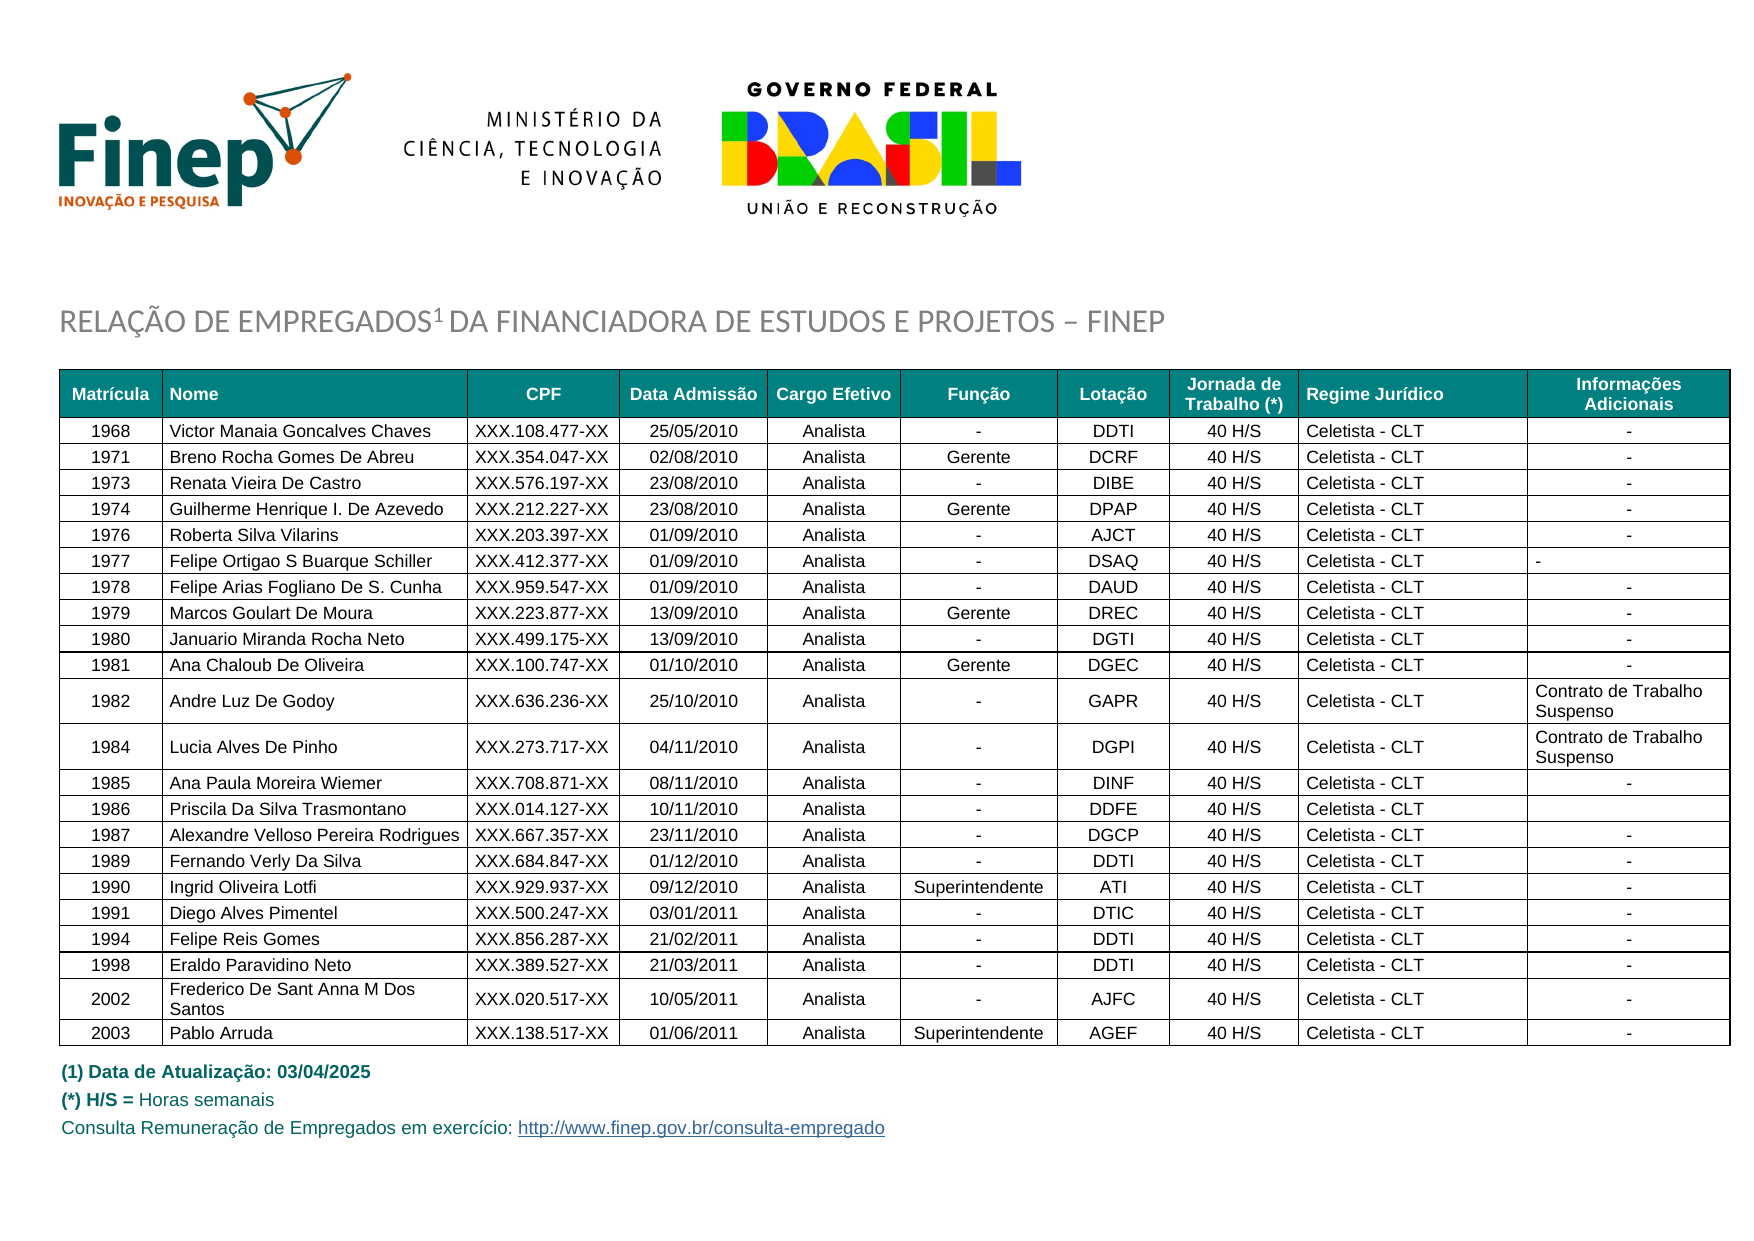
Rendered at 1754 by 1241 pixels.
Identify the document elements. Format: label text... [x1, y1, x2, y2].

table_header Jornada de Trabalho (*) [1170, 370, 1298, 417]
table_cell XXX.212.227-XX [468, 496, 619, 521]
table_cell XXX.389.527-XX [468, 953, 619, 977]
table_cell DREC [1058, 600, 1169, 625]
table_cell DAUD [1058, 574, 1169, 599]
table_cell Analista [768, 600, 900, 625]
table_cell 1978 [60, 574, 162, 599]
table_cell 23/08/2010 [620, 470, 767, 495]
table_cell 40 H/S [1170, 900, 1298, 925]
table_cell Analista [768, 679, 900, 723]
table_header Regime Jurídico [1299, 370, 1527, 417]
table_cell 40 H/S [1170, 953, 1298, 977]
table_cell Gerente [901, 444, 1057, 469]
table_cell Celetista - CLT [1299, 444, 1527, 469]
table_cell - [1528, 522, 1729, 547]
table_cell 25/10/2010 [620, 679, 767, 723]
table_cell XXX.929.937-XX [468, 874, 619, 899]
table_cell XXX.203.397-XX [468, 522, 619, 547]
table_cell Celetista - CLT [1299, 1020, 1527, 1045]
table_cell Analista [768, 822, 900, 847]
table_cell - [901, 979, 1057, 1019]
table_cell - [901, 679, 1057, 723]
table_cell AGEF [1058, 1020, 1169, 1045]
table_cell - [1528, 496, 1729, 521]
table_cell Celetista - CLT [1299, 724, 1527, 769]
table_cell Contrato de Trabalho Suspenso [1528, 724, 1729, 769]
table_cell DDTI [1058, 953, 1169, 977]
table_cell - [901, 418, 1057, 443]
table_cell 1989 [60, 848, 162, 873]
table_cell Celetista - CLT [1299, 496, 1527, 521]
table_cell Celetista - CLT [1299, 926, 1527, 951]
table_cell 40 H/S [1170, 626, 1298, 651]
table_cell 1991 [60, 900, 162, 925]
table_cell Celetista - CLT [1299, 418, 1527, 443]
table_cell 40 H/S [1170, 926, 1298, 951]
table_cell Analista [768, 1020, 900, 1045]
table_cell 1987 [60, 822, 162, 847]
table_cell Analista [768, 953, 900, 977]
table_header Informações Adicionais [1528, 370, 1729, 417]
table_cell 2002 [60, 979, 162, 1019]
table_cell DSAQ [1058, 548, 1169, 573]
table_cell 1982 [60, 679, 162, 723]
table_cell 40 H/S [1170, 418, 1298, 443]
table_cell 02/08/2010 [620, 444, 767, 469]
table_cell DGEC [1058, 653, 1169, 677]
table_cell - [1528, 444, 1729, 469]
table_cell - [901, 822, 1057, 847]
table_cell 40 H/S [1170, 1020, 1298, 1045]
table_cell Guilherme Henrique I. De Azevedo [163, 496, 467, 521]
table_cell 1986 [60, 796, 162, 821]
table_cell Celetista - CLT [1299, 822, 1527, 847]
table_header Matrícula [60, 370, 162, 417]
table_cell 1998 [60, 953, 162, 977]
table_cell Celetista - CLT [1299, 653, 1527, 677]
table_cell 2003 [60, 1020, 162, 1045]
table_cell Analista [768, 874, 900, 899]
table_header Função [901, 370, 1057, 417]
table_cell Celetista - CLT [1299, 953, 1527, 977]
table_cell 40 H/S [1170, 796, 1298, 821]
table_cell Gerente [901, 653, 1057, 677]
table_cell XXX.667.357-XX [468, 822, 619, 847]
table_header Cargo Efetivo [768, 370, 900, 417]
table_cell DTIC [1058, 900, 1169, 925]
table_cell Roberta Silva Vilarins [163, 522, 467, 547]
table_cell - [901, 574, 1057, 599]
table_cell Eraldo Paravidino Neto [163, 953, 467, 977]
table_cell 40 H/S [1170, 574, 1298, 599]
table_cell 25/05/2010 [620, 418, 767, 443]
table_cell Analista [768, 979, 900, 1019]
table_cell XXX.020.517-XX [468, 979, 619, 1019]
table_cell 21/03/2011 [620, 953, 767, 977]
table_cell 1968 [60, 418, 162, 443]
table_header CPF [468, 370, 619, 417]
table_cell 40 H/S [1170, 979, 1298, 1019]
table_cell - [1528, 600, 1729, 625]
table_cell - [1528, 979, 1729, 1019]
table_cell 1994 [60, 926, 162, 951]
table_cell 1976 [60, 522, 162, 547]
table_cell Celetista - CLT [1299, 796, 1527, 821]
table_cell 01/06/2011 [620, 1020, 767, 1045]
table_cell 23/08/2010 [620, 496, 767, 521]
table_cell GAPR [1058, 679, 1169, 723]
table_cell DGCP [1058, 822, 1169, 847]
table_cell Analista [768, 653, 900, 677]
table_cell Celetista - CLT [1299, 900, 1527, 925]
table_cell 40 H/S [1170, 679, 1298, 723]
table_cell Ana Paula Moreira Wiemer [163, 770, 467, 795]
table_cell Celetista - CLT [1299, 626, 1527, 651]
table_cell AJCT [1058, 522, 1169, 547]
table_cell 40 H/S [1170, 470, 1298, 495]
table_cell Analista [768, 574, 900, 599]
table_header Lotação [1058, 370, 1169, 417]
table_cell Gerente [901, 600, 1057, 625]
table_cell Alexandre Velloso Pereira Rodrigues [163, 822, 467, 847]
table_cell - [1528, 874, 1729, 899]
table_cell - [1528, 900, 1729, 925]
table_cell XXX.500.247-XX [468, 900, 619, 925]
table_cell 1977 [60, 548, 162, 573]
table_cell XXX.014.127-XX [468, 796, 619, 821]
table_cell DDTI [1058, 848, 1169, 873]
table_cell 08/11/2010 [620, 770, 767, 795]
table_cell Analista [768, 470, 900, 495]
table_cell - [901, 548, 1057, 573]
table_cell [1528, 796, 1729, 821]
table_cell Celetista - CLT [1299, 848, 1527, 873]
table_cell XXX.100.747-XX [468, 653, 619, 677]
table_cell Ana Chaloub De Oliveira [163, 653, 467, 677]
table_header Data Admissão [620, 370, 767, 417]
table_cell 01/09/2010 [620, 548, 767, 573]
table_cell 01/10/2010 [620, 653, 767, 677]
table_cell 1990 [60, 874, 162, 899]
table_cell Felipe Ortigao S Buarque Schiller [163, 548, 467, 573]
table_cell Analista [768, 496, 900, 521]
table_cell Analista [768, 770, 900, 795]
table_cell Ingrid Oliveira Lotfi [163, 874, 467, 899]
table_cell Analista [768, 926, 900, 951]
table_cell Victor Manaia Goncalves Chaves [163, 418, 467, 443]
table_cell Celetista - CLT [1299, 470, 1527, 495]
table_cell 23/11/2010 [620, 822, 767, 847]
table_cell AJFC [1058, 979, 1169, 1019]
table_cell - [901, 848, 1057, 873]
table_cell - [901, 770, 1057, 795]
table_cell XXX.708.871-XX [468, 770, 619, 795]
table_cell Celetista - CLT [1299, 600, 1527, 625]
table_cell Superintendente [901, 1020, 1057, 1045]
table_cell - [1528, 626, 1729, 651]
table_cell Marcos Goulart De Moura [163, 600, 467, 625]
table_cell Celetista - CLT [1299, 548, 1527, 573]
table_cell DIBE [1058, 470, 1169, 495]
table_cell - [901, 522, 1057, 547]
table_cell Analista [768, 444, 900, 469]
table_cell XXX.856.287-XX [468, 926, 619, 951]
table_cell Fernando Verly Da Silva [163, 848, 467, 873]
table_cell XXX.636.236-XX [468, 679, 619, 723]
table_cell 40 H/S [1170, 600, 1298, 625]
table_cell - [1528, 548, 1729, 573]
table_cell Analista [768, 418, 900, 443]
table_cell Celetista - CLT [1299, 574, 1527, 599]
table_cell 1984 [60, 724, 162, 769]
table_cell Analista [768, 548, 900, 573]
table_cell Celetista - CLT [1299, 679, 1527, 723]
table_cell Celetista - CLT [1299, 979, 1527, 1019]
table_cell 09/12/2010 [620, 874, 767, 899]
table_cell XXX.959.547-XX [468, 574, 619, 599]
table_cell DCRF [1058, 444, 1169, 469]
table_cell Analista [768, 626, 900, 651]
table_cell 13/09/2010 [620, 626, 767, 651]
table_cell - [1528, 770, 1729, 795]
table_cell Lucia Alves De Pinho [163, 724, 467, 769]
table_cell 40 H/S [1170, 822, 1298, 847]
table_cell 40 H/S [1170, 496, 1298, 521]
table_cell Analista [768, 522, 900, 547]
table_cell Analista [768, 796, 900, 821]
table_cell - [901, 626, 1057, 651]
table_cell 10/05/2011 [620, 979, 767, 1019]
table_cell - [1528, 822, 1729, 847]
table_cell DDFE [1058, 796, 1169, 821]
table_cell - [901, 953, 1057, 977]
table_cell - [1528, 653, 1729, 677]
table_cell 01/09/2010 [620, 574, 767, 599]
table_cell Celetista - CLT [1299, 874, 1527, 899]
table_cell XXX.354.047-XX [468, 444, 619, 469]
table_cell 04/11/2010 [620, 724, 767, 769]
table_cell Superintendente [901, 874, 1057, 899]
table_cell 01/12/2010 [620, 848, 767, 873]
table_cell DGTI [1058, 626, 1169, 651]
table_cell Analista [768, 848, 900, 873]
table_cell - [1528, 848, 1729, 873]
table_cell Analista [768, 900, 900, 925]
table_cell - [901, 900, 1057, 925]
table_cell Contrato de Trabalho Suspenso [1528, 679, 1729, 723]
table_cell - [1528, 418, 1729, 443]
table_cell Felipe Arias Fogliano De S. Cunha [163, 574, 467, 599]
table_cell - [901, 926, 1057, 951]
table_cell 01/09/2010 [620, 522, 767, 547]
table_cell Andre Luz De Godoy [163, 679, 467, 723]
table_cell Januario Miranda Rocha Neto [163, 626, 467, 651]
table_cell - [1528, 926, 1729, 951]
table_cell 1973 [60, 470, 162, 495]
table_cell - [1528, 574, 1729, 599]
table_cell Renata Vieira De Castro [163, 470, 467, 495]
table_cell 40 H/S [1170, 770, 1298, 795]
table_cell 40 H/S [1170, 653, 1298, 677]
table_header Nome [163, 370, 467, 417]
table_cell 40 H/S [1170, 522, 1298, 547]
table_cell XXX.684.847-XX [468, 848, 619, 873]
table_cell Pablo Arruda [163, 1020, 467, 1045]
table_cell 1974 [60, 496, 162, 521]
table_cell Celetista - CLT [1299, 770, 1527, 795]
table_cell 40 H/S [1170, 548, 1298, 573]
table_cell Priscila Da Silva Trasmontano [163, 796, 467, 821]
table_cell DDTI [1058, 418, 1169, 443]
table_cell - [901, 796, 1057, 821]
table_cell 40 H/S [1170, 444, 1298, 469]
table_cell Diego Alves Pimentel [163, 900, 467, 925]
table_cell Breno Rocha Gomes De Abreu [163, 444, 467, 469]
table_cell 40 H/S [1170, 874, 1298, 899]
table_cell Celetista - CLT [1299, 522, 1527, 547]
table_cell - [1528, 470, 1729, 495]
table_cell 40 H/S [1170, 848, 1298, 873]
table_cell XXX.108.477-XX [468, 418, 619, 443]
table_cell 21/02/2011 [620, 926, 767, 951]
table_cell 1971 [60, 444, 162, 469]
table_cell Gerente [901, 496, 1057, 521]
table_cell XXX.499.175-XX [468, 626, 619, 651]
table_cell 1981 [60, 653, 162, 677]
table_cell - [1528, 953, 1729, 977]
table_cell XXX.273.717-XX [468, 724, 619, 769]
table_cell - [901, 724, 1057, 769]
table_cell XXX.576.197-XX [468, 470, 619, 495]
table_cell XXX.412.377-XX [468, 548, 619, 573]
table_cell XXX.138.517-XX [468, 1020, 619, 1045]
table_cell - [901, 470, 1057, 495]
table_cell 10/11/2010 [620, 796, 767, 821]
table_cell Frederico De Sant Anna M Dos Santos [163, 979, 467, 1019]
table_cell - [1528, 1020, 1729, 1045]
table_cell 1985 [60, 770, 162, 795]
table_cell Felipe Reis Gomes [163, 926, 467, 951]
table_cell Analista [768, 724, 900, 769]
table_cell DINF [1058, 770, 1169, 795]
table_cell 1980 [60, 626, 162, 651]
table_cell DDTI [1058, 926, 1169, 951]
table_cell DPAP [1058, 496, 1169, 521]
table_cell XXX.223.877-XX [468, 600, 619, 625]
table_cell 40 H/S [1170, 724, 1298, 769]
table_cell DGPI [1058, 724, 1169, 769]
table_cell 03/01/2011 [620, 900, 767, 925]
table_cell ATI [1058, 874, 1169, 899]
table_cell 1979 [60, 600, 162, 625]
table_cell 13/09/2010 [620, 600, 767, 625]
